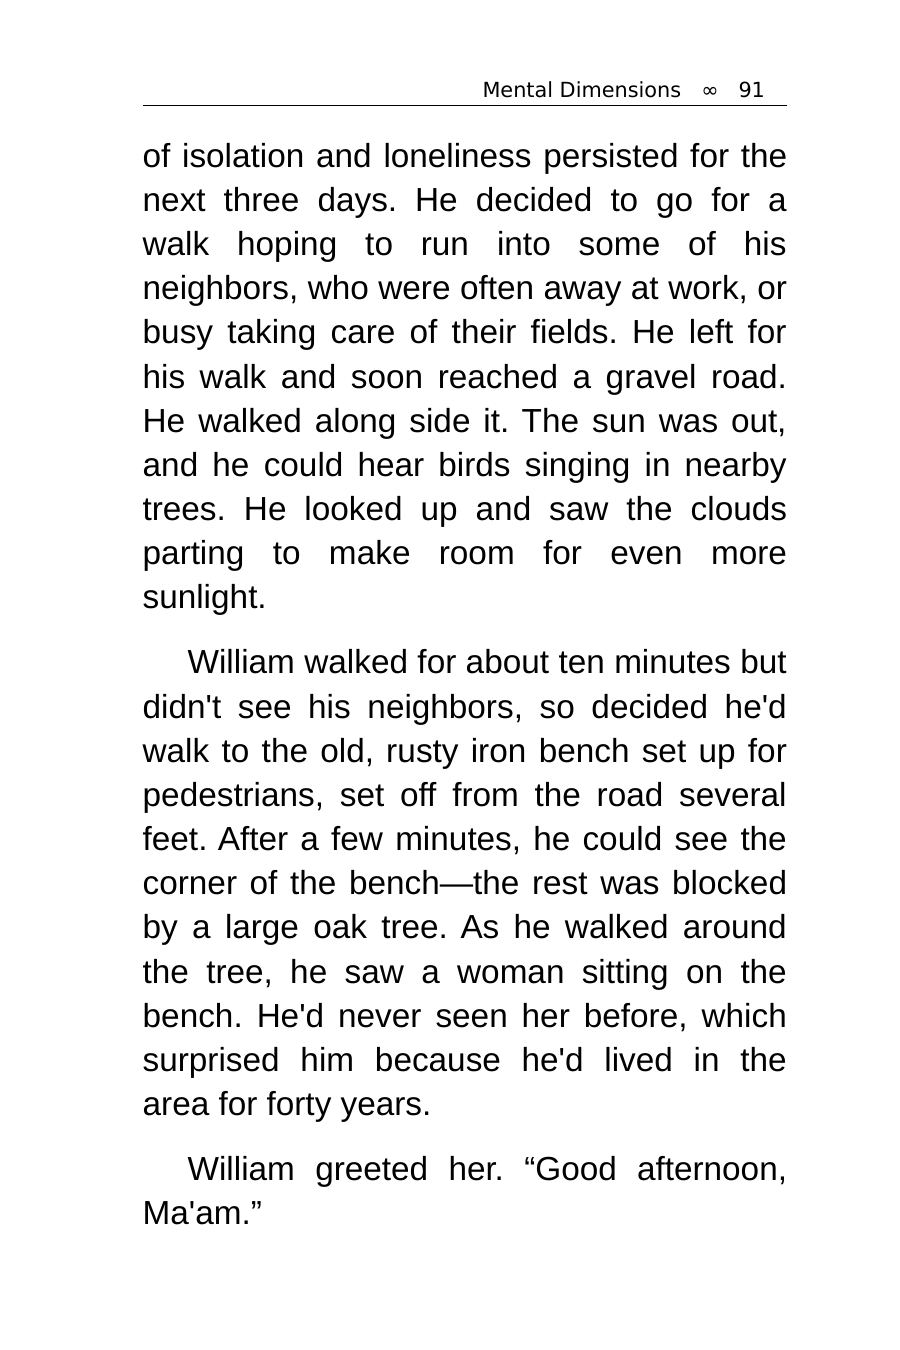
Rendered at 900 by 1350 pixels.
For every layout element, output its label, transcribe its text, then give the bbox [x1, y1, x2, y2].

text of isolation and loneliness persisted for the next three days. He decided to go for a walk hoping to run into some of his neighbors, who were often away at work, or busy taking care of their fields. He left for his walk and soon reached a gravel road. He walked along side it. The sun was out, and he could hear birds singing in nearby trees. He looked up and saw the clouds parting to make room for even more sunlight. [142, 136, 787, 616]
text William greeted her. “Good afternoon, Ma'am.” [142, 1149, 787, 1232]
text William walked for about ten minutes but didn't see his neighbors, so decided he'd walk to the old, rusty iron bench set up for pedestrians, set off from the road several feet. After a few minutes, he could see the corner of the bench—the rest was blocked by a large oak tree. As he walked around the tree, he saw a woman sitting on the bench. He'd never seen her before, which surprised him because he'd lived in the area for forty years. [142, 643, 787, 1123]
